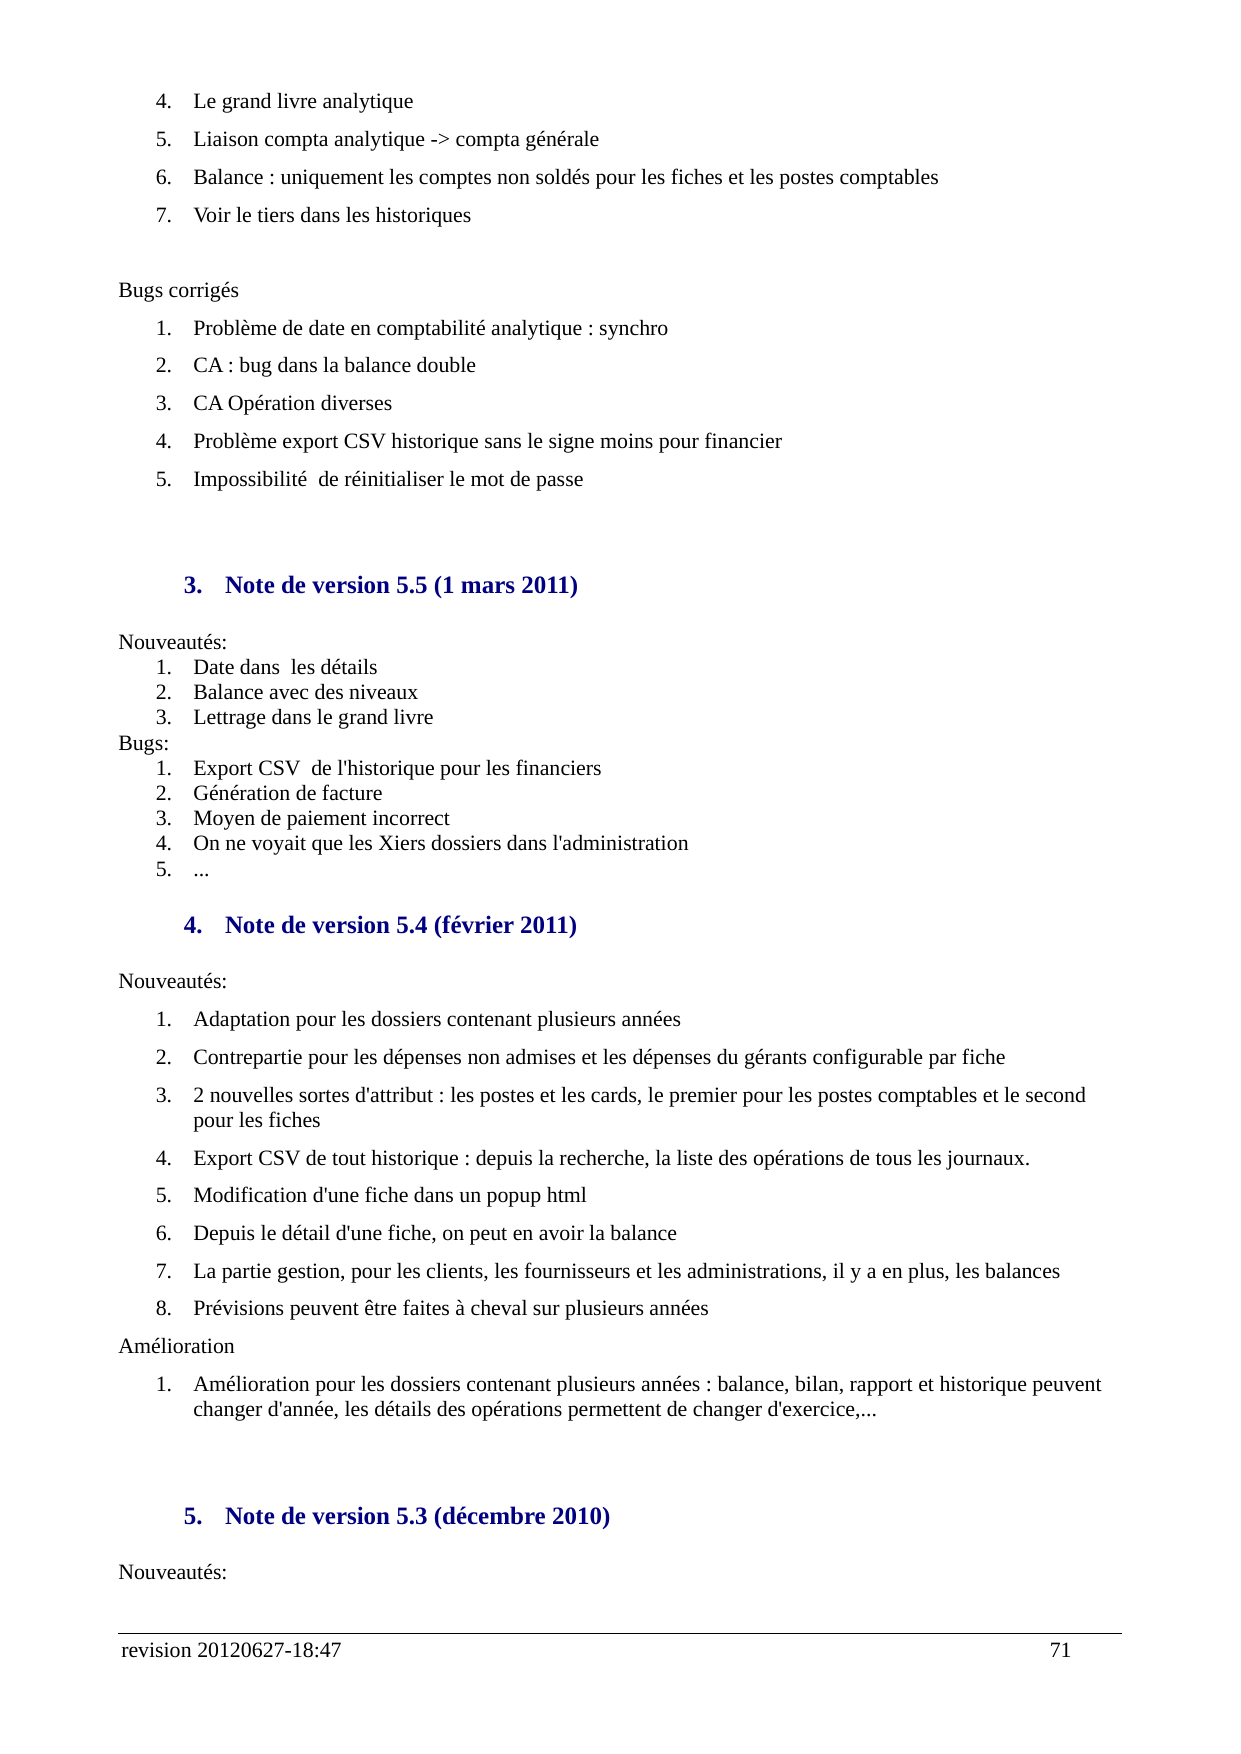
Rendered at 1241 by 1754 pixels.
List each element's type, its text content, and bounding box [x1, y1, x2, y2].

subtitle Note de version 5.3 (décembre 2010) [177, 1501, 1122, 1530]
subtitle Note de version 5.4 (février 2011) [177, 910, 1122, 939]
list Export CSV de l'historique pour les financiers [156, 755, 1122, 780]
list CA : bug dans la balance double [156, 352, 1122, 378]
list Impossibilité de réinitialiser le mot de passe [156, 466, 1122, 491]
list CA Opération diverses [156, 390, 1122, 415]
text Nouveautés: [118, 968, 1122, 994]
list Voir le tiers dans les historiques [156, 202, 1122, 227]
text Bugs corrigés [118, 277, 1122, 302]
list Problème de date en comptabilité analytique : synchro [156, 315, 1122, 340]
list La partie gestion, pour les clients, les fournisseurs et les administrations, il y a en plus, les balances [156, 1258, 1122, 1283]
list Date dans les détails [156, 654, 1122, 679]
list Problème export CSV historique sans le signe moins pour financier [156, 428, 1122, 453]
list Génération de facture [156, 780, 1122, 805]
subtitle Note de version 5.5 (1 mars 2011) [177, 571, 1122, 599]
list Modification d'une fiche dans un popup html [156, 1182, 1122, 1207]
list Contrepartie pour les dépenses non admises et les dépenses du gérants configurable par fiche [156, 1044, 1122, 1069]
text Nouveautés: [118, 1559, 1122, 1584]
text Nouveautés: [118, 629, 1122, 654]
list Balance avec des niveaux [156, 679, 1122, 704]
list Amélioration pour les dossiers contenant plusieurs années : balance, bilan, rapport et historique peuvent changer d'année, les détails des opérations permettent de changer d'exercice,... [156, 1371, 1122, 1421]
list Prévisions peuvent être faites à cheval sur plusieurs années [156, 1295, 1122, 1321]
list Adaptation pour les dossiers contenant plusieurs années [156, 1006, 1122, 1031]
text Bugs: [118, 729, 1122, 755]
list 2 nouvelles sortes d'attribut : les postes et les cards, le premier pour les postes comptables et le second pour les fiches [156, 1082, 1122, 1132]
text Amélioration [118, 1333, 1122, 1358]
list Export CSV de tout historique : depuis la recherche, la liste des opérations de tous les journaux. [156, 1144, 1122, 1170]
list Liaison compta analytique -> compta générale [156, 126, 1122, 151]
list Balance : uniquement les comptes non soldés pour les fiches et les postes comptables [156, 164, 1122, 189]
list Le grand livre analytique [156, 88, 1122, 114]
list Depuis le détail d'une fiche, on peut en avoir la balance [156, 1220, 1122, 1245]
list Moyen de paiement incorrect [156, 805, 1122, 830]
list Lettrage dans le grand livre [156, 704, 1122, 729]
list ... [156, 856, 1122, 881]
list On ne voyait que les Xiers dossiers dans l'administration [156, 830, 1122, 856]
